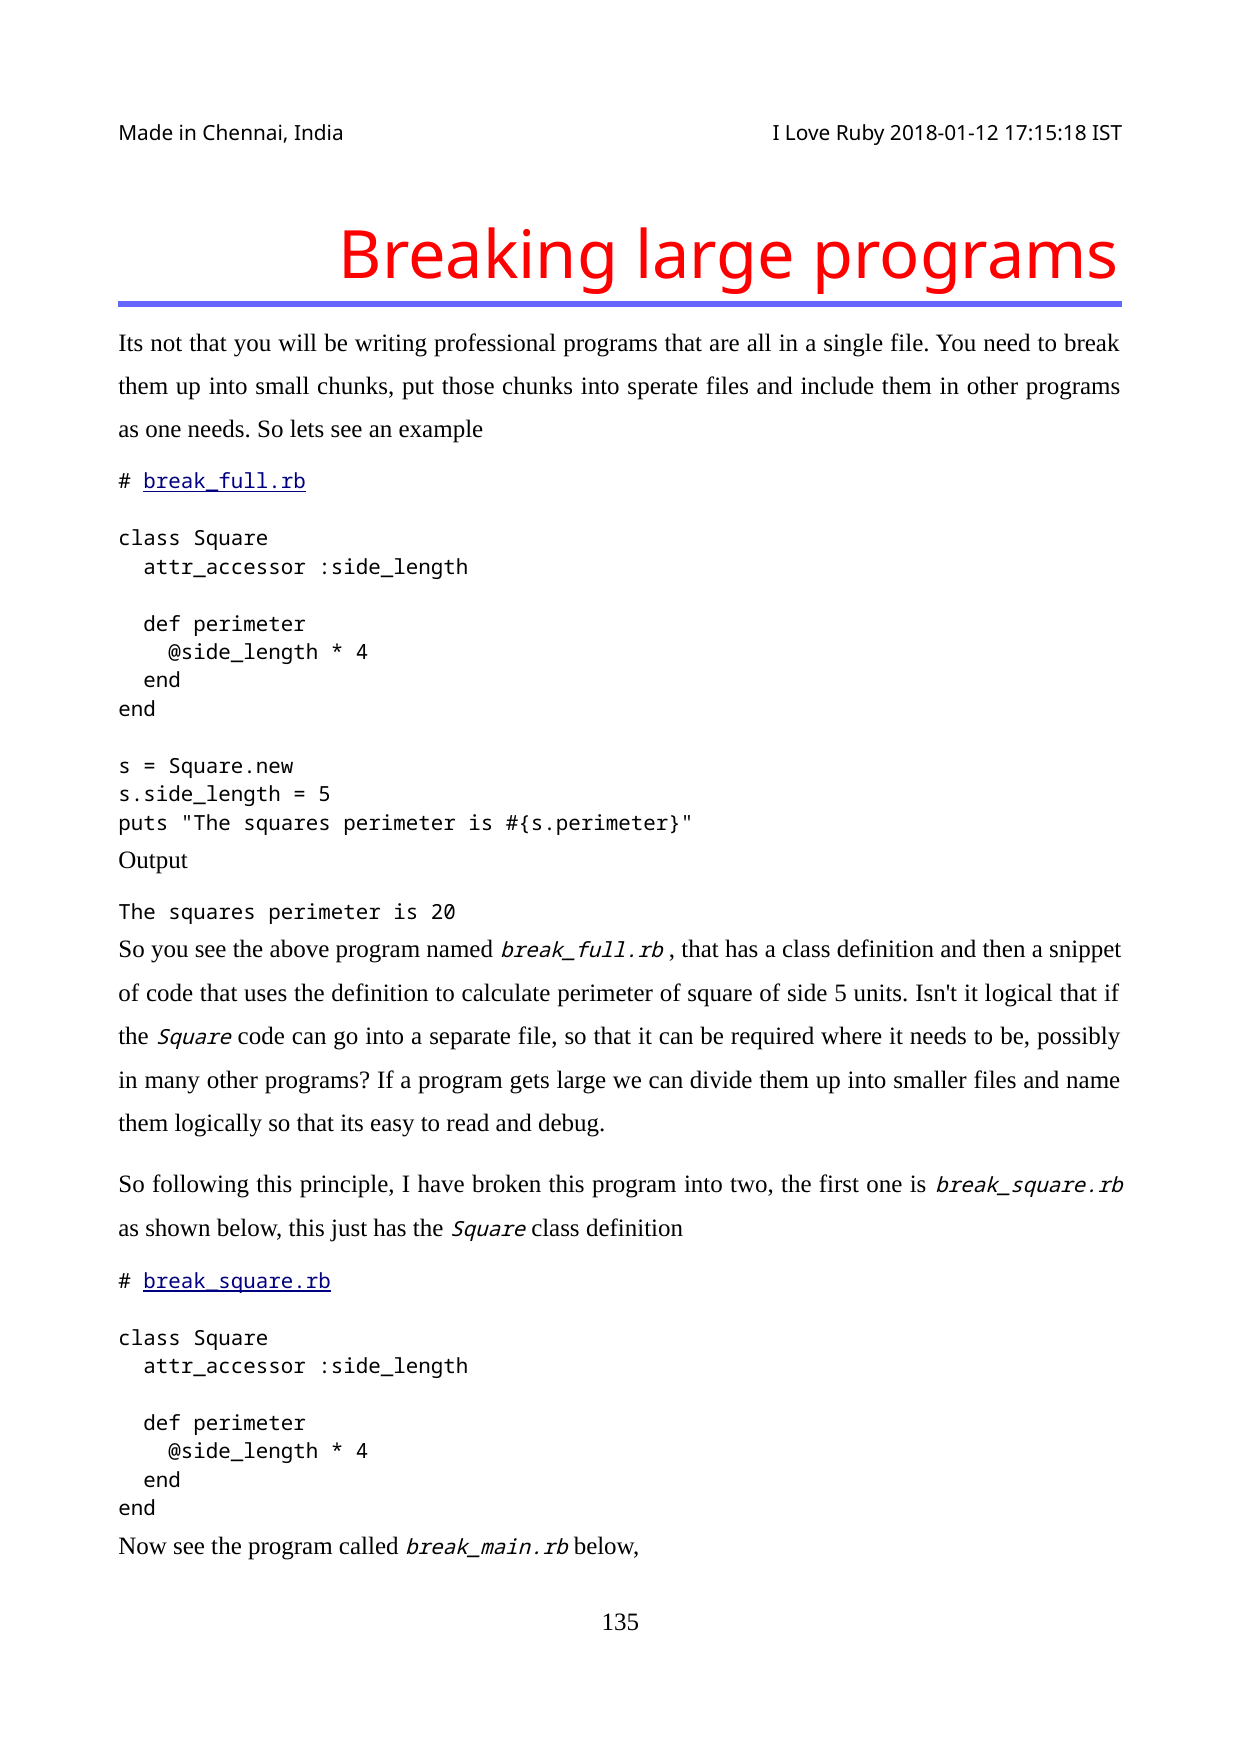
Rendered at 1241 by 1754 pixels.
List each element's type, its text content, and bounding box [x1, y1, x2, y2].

text @side_length * 4 [118, 637, 1122, 666]
text end [118, 1493, 1122, 1522]
text Now see the program called break_main.rb below, [118, 1531, 1122, 1560]
text end [118, 694, 1122, 722]
text class Square [118, 1323, 1122, 1351]
text end [118, 666, 1122, 694]
text attr_accessor :side_length [118, 552, 1122, 580]
text Its not that you will be writing professional programs that are all in a single file. You need to break them up into small chunks, put those chunks into sperate files and include them in other programs as one needs. So lets see an example [118, 328, 1122, 443]
text def perimeter [118, 609, 1122, 637]
text # break_square.rb [118, 1266, 1122, 1294]
text The squares perimeter is 20 [118, 897, 1122, 925]
text attr_accessor :side_length [118, 1351, 1122, 1380]
text end [118, 1465, 1122, 1493]
text class Square [118, 523, 1122, 552]
text # break_full.rb [118, 466, 1122, 495]
text Output [118, 845, 1122, 874]
text def perimeter [118, 1408, 1122, 1437]
text s.side_length = 5 [118, 779, 1122, 808]
text @side_length * 4 [118, 1437, 1122, 1465]
text So following this principle, I have broken this program into two, the first one is break_square.rb as shown below, this just has the Square class definition [118, 1169, 1122, 1242]
text puts "The squares perimeter is #{s.perimeter}" [118, 808, 1122, 836]
text s = Square.new [118, 751, 1122, 779]
text So you see the above program named break_full.rb , that has a class definition and then a snippet of code that uses the definition to calculate perimeter of square of side 5 units. Isn't it logical that if the Square code can go into a separate file, so that it can be required where it needs to be, possibly in many other programs? If a program gets large we can divide them up into smaller files and name them logically so that its easy to read and debug. [118, 934, 1122, 1137]
subtitle Breaking large programs [118, 204, 1122, 301]
